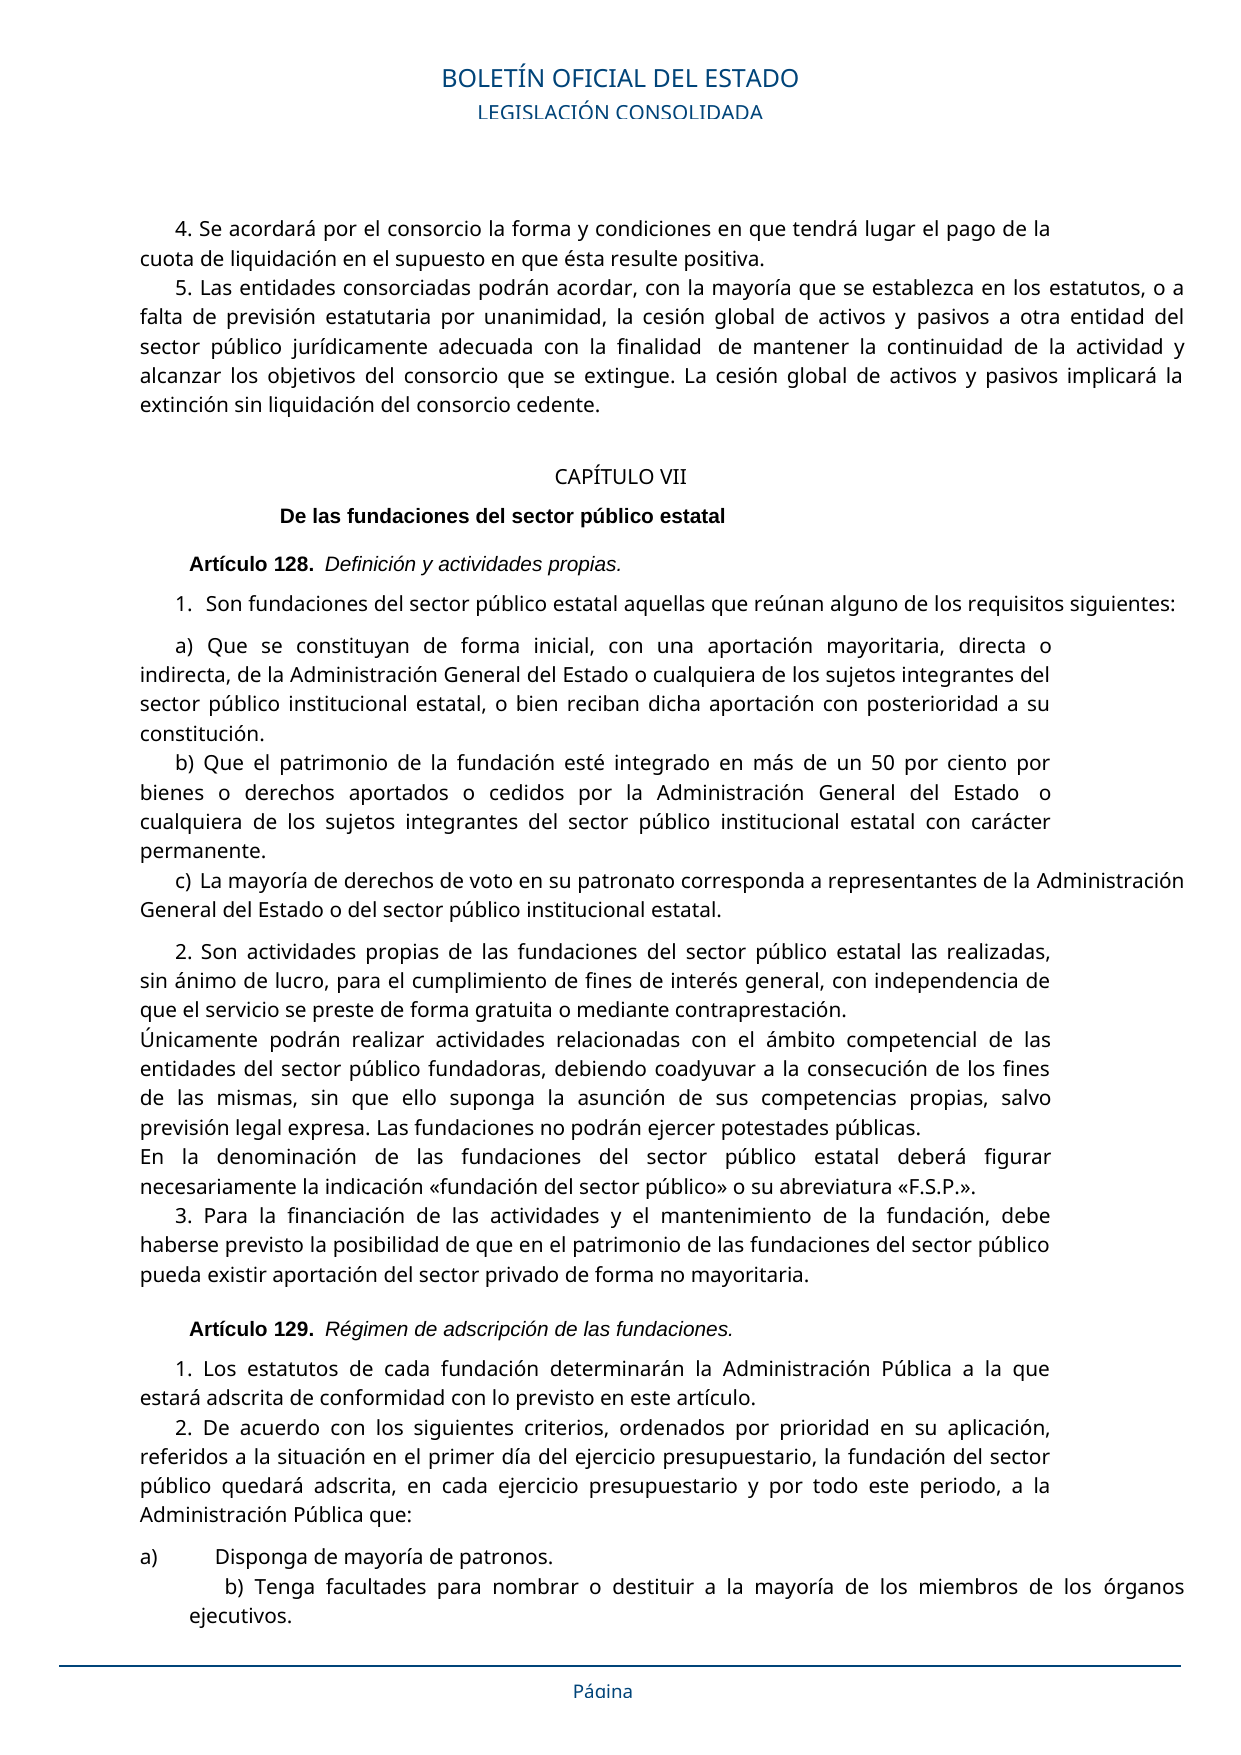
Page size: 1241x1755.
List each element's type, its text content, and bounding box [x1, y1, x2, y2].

list Son actividades propias de las fundaciones del sector público estatal las realizadas, sin ánimo de lucro, para el cumplimiento de fines de interés general, con independencia de que el servicio se preste de forma gratuita o mediante contraprestación. [139, 937, 1052, 1024]
list Disponga de mayoría de patronos. [139, 1542, 1184, 1571]
list Se acordará por el consorcio la forma y condiciones en que tendrá lugar el pago de la cuota de liquidación en el supuesto en que ésta resulte positiva. [139, 214, 1052, 272]
text Artículo 129. Régimen de adscripción de las fundaciones. [189, 1317, 1184, 1341]
list Los estatutos de cada fundación determinarán la Administración Pública a la que estará adscrita de conformidad con lo previsto en este artículo. [139, 1354, 1052, 1412]
text En la denominación de las fundaciones del sector público estatal deberá figurar necesariamente la indicación «fundación del sector público» o su abreviatura «F.S.P.». [139, 1142, 1052, 1200]
text Únicamente podrán realizar actividades relacionadas con el ámbito competencial de las entidades del sector público fundadoras, debiendo coadyuvar a la consecución de los fines de las mismas, sin que ello suponga la asunción de sus competencias propias, salvo previsión legal expresa. Las fundaciones no podrán ejercer potestades públicas. [139, 1025, 1052, 1141]
list De acuerdo con los siguientes criterios, ordenados por prioridad en su aplicación, referidos a la situación en el primer día del ejercicio presupuestario, la fundación del sector público quedará adscrita, en cada ejercicio presupuestario y por todo este periodo, a la Administración Pública que: [139, 1413, 1052, 1529]
text CAPÍTULO VII [375, 462, 865, 491]
list Son fundaciones del sector público estatal aquellas que reúnan alguno de los requisitos siguientes: [139, 589, 1184, 617]
list Que se constituyan de forma inicial, con una aportación mayoritaria, directa o indirecta, de la Administración General del Estado o cualquiera de los sujetos integrantes del sector público institucional estatal, o bien reciban dicha aportación con posterioridad a su constitución. [139, 631, 1052, 747]
subtitle De las fundaciones del sector público estatal [139, 503, 866, 527]
list Que el patrimonio de la fundación esté integrado en más de un 50 por ciento por bienes o derechos aportados o cedidos por la Administración General del Estado o cualquiera de los sujetos integrantes del sector público institucional estatal con carácter permanente. [139, 748, 1052, 864]
list La mayoría de derechos de voto en su patronato corresponda a representantes de la Administración General del Estado o del sector público institucional estatal. [139, 866, 1184, 923]
list Para la financiación de las actividades y el mantenimiento de la fundación, debe haberse previsto la posibilidad de que en el patrimonio de las fundaciones del sector público pueda existir aportación del sector privado de forma no mayoritaria. [139, 1201, 1052, 1288]
list Las entidades consorciadas podrán acordar, con la mayoría que se establezca en los estatutos, o a falta de previsión estatutaria por unanimidad, la cesión global de activos y pasivos a otra entidad del sector público jurídicamente adecuada con la finalidad de mantener la continuidad de la actividad y alcanzar los objetivos del consorcio que se extingue. La cesión global de activos y pasivos implicará la extinción sin liquidación del consorcio cedente. [139, 273, 1184, 419]
list Tenga facultades para nombrar o destituir a la mayoría de los miembros de los órganos ejecutivos. [189, 1572, 1184, 1630]
text Artículo 128. Definición y actividades propias. [189, 552, 1184, 576]
